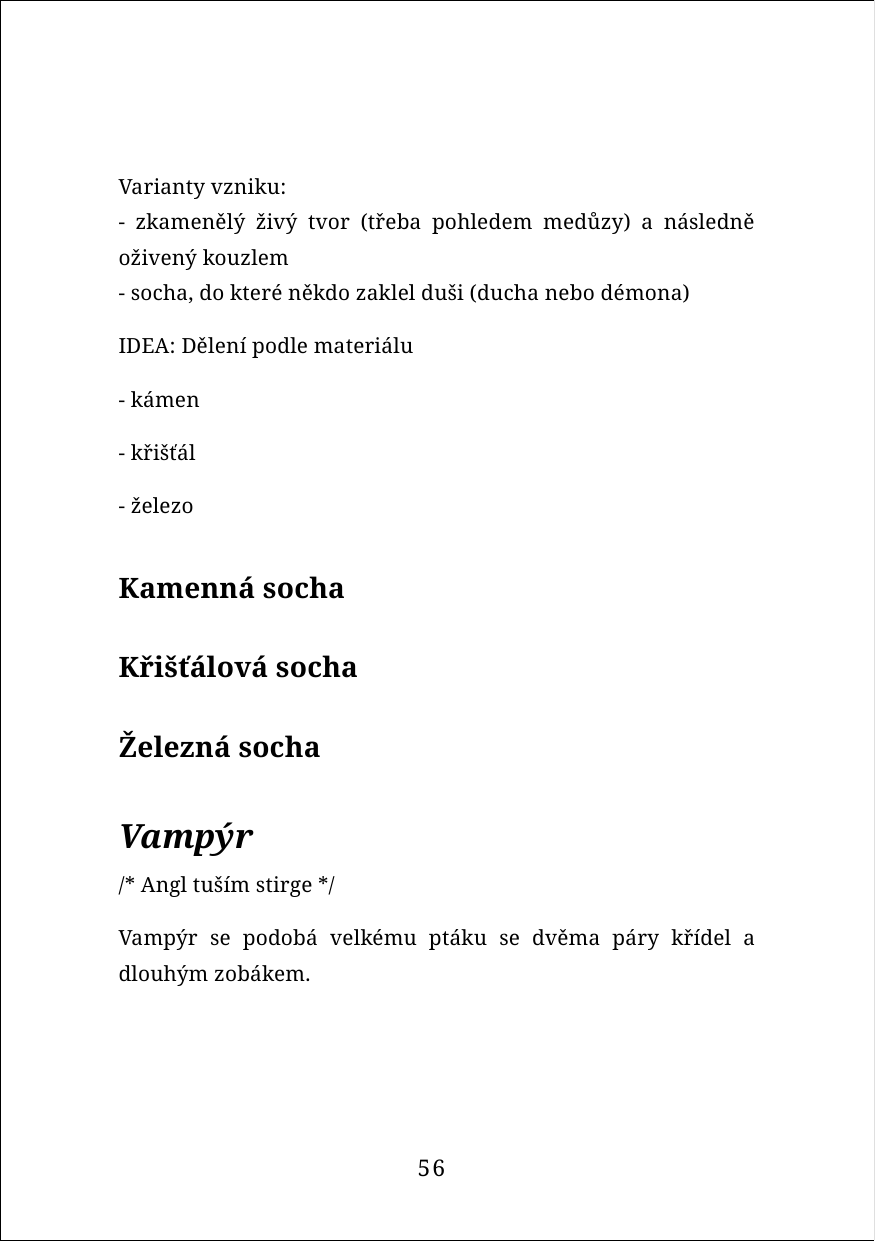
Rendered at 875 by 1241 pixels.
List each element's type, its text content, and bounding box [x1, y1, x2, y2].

subtitle Vampýr [118, 813, 756, 858]
subtitle Kamenná socha [118, 568, 756, 606]
subtitle Železná socha [118, 727, 756, 766]
text /* Angl tuším stirge */ [118, 870, 756, 899]
text Varianty vzniku: - zkamenělý živý tvor (třeba pohledem medůzy) a následně oživený kouzlem - socha, do které někdo zaklel duši (ducha nebo démona) [118, 172, 756, 307]
text IDEA: Dělení podle materiálu [118, 332, 756, 360]
text Vampýr se podobá velkému ptáku se dvěma páry křídel a dlouhým zobákem. [118, 923, 756, 987]
subtitle Křišťálová socha [118, 648, 756, 686]
text - kámen [118, 385, 756, 413]
text - křišťál [118, 438, 756, 466]
text - železo [118, 491, 756, 520]
